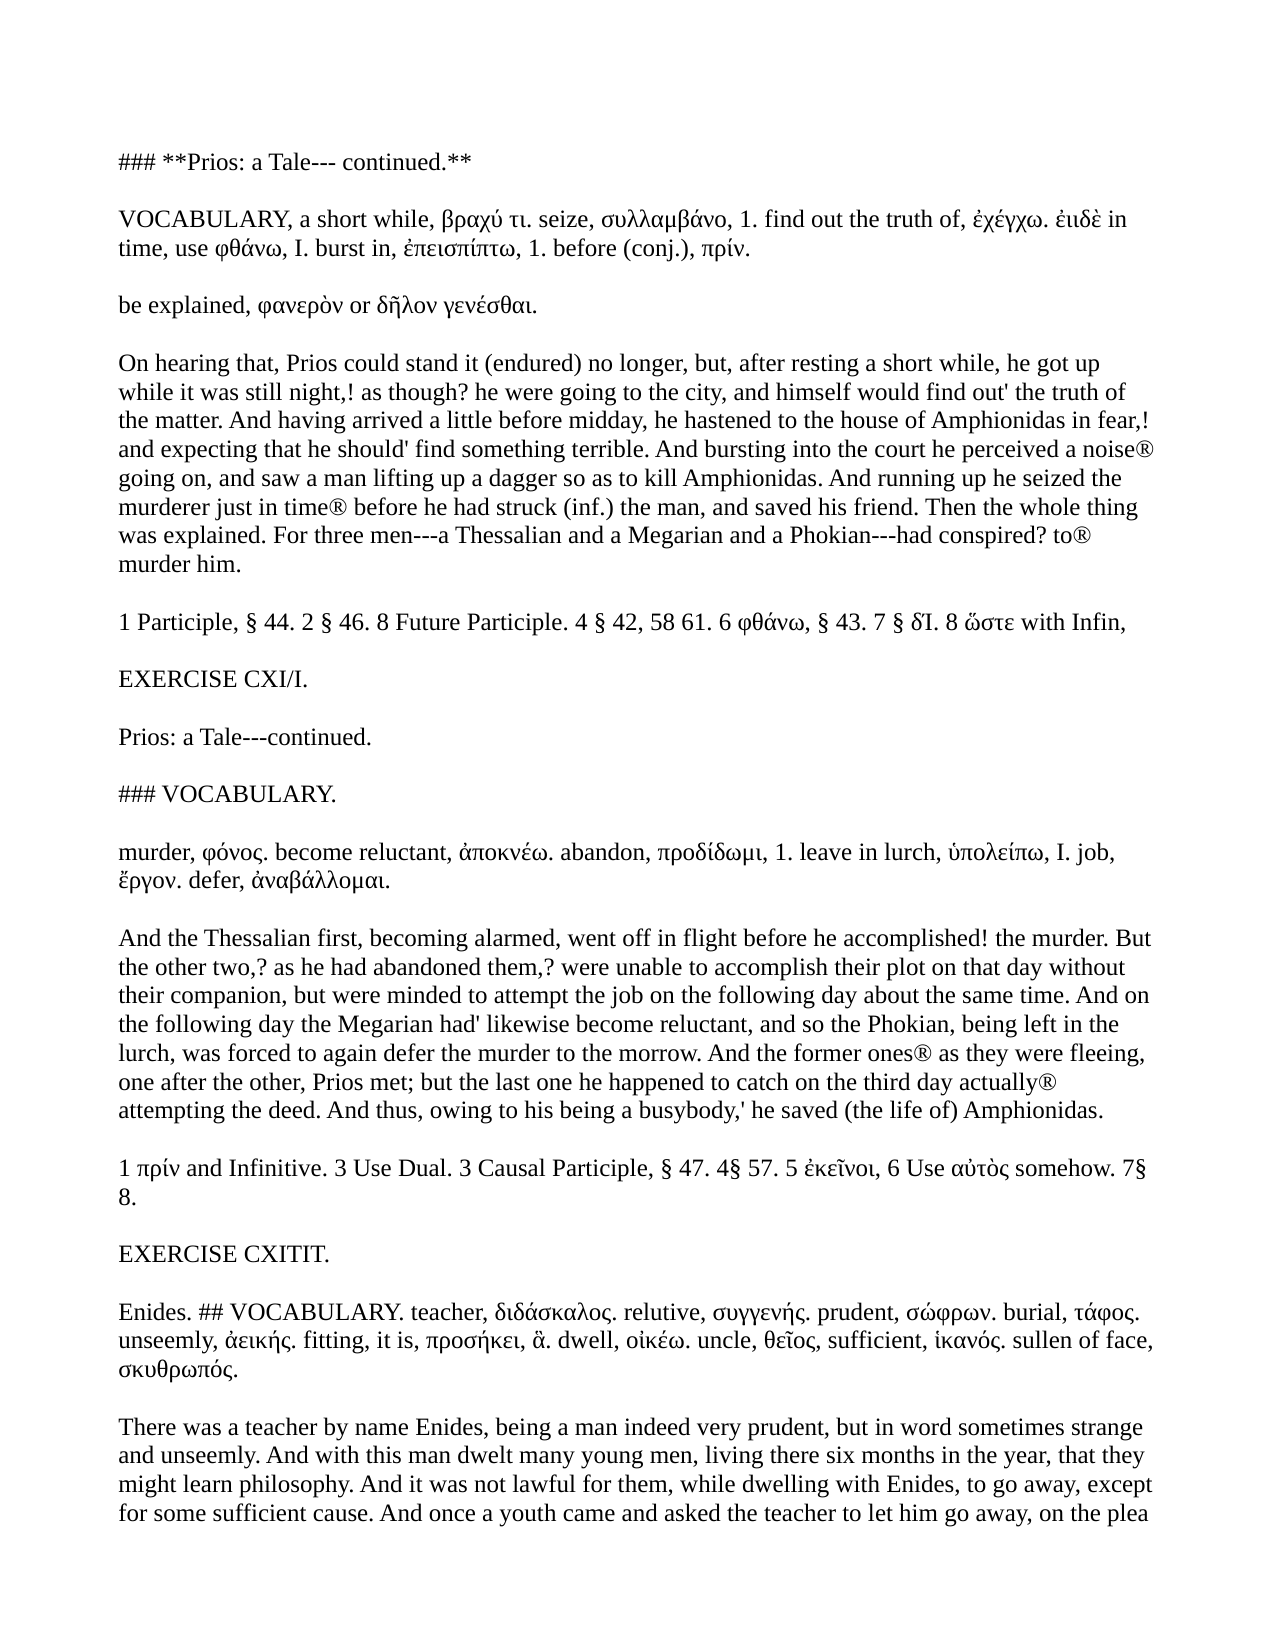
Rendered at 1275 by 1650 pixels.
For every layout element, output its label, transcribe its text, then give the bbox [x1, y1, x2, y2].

text On hearing that, Prios could stand it (endured) no longer, but, after resting a short while, he got up while it was still night,! as though? he were going to the city, and himself would find out' the truth of the matter. And having arrived a little before midday, he hastened to the house of Amphionidas in fear,! and expecting that he should' find something terrible. And bursting into the court he perceived a noise® going on, and saw a man lifting up a dagger so as to kill Amphionidas. And running up he seized the murderer just in time® before he had struck (inf.) the man, and saved his friend. Then the whole thing was explained. For three men---a Thessalian and a Megarian and a Phokian---had conspired? to® murder him. [118, 348, 1157, 578]
text EXERCISE CXI/I. [118, 664, 1157, 693]
text EXERCISE CXITIT. [118, 1239, 1157, 1268]
text murder, φόνος. become reluctant, ἀποκνέω. abandon, προδίδωμι, 1. leave in lurch, ὑπολείπω, I. job, ἔργον. defer, ἀναβάλλομαι. [118, 837, 1157, 894]
text VOCABULARY, a short while, βραχύ τι. seize, συλλαμβάνο, 1. find out the truth of, ἐχέγχω. ἐιιδὲ in time, use φθάνω, I. burst in, ἐπεισπίπτω, 1. before (conj.), πρίν. [118, 204, 1157, 262]
text ### VOCABULARY. [118, 779, 1157, 808]
text 1 Participle, § 44. 2 § 46. 8 Future Participle. 4 § 42, 58 61. 6 φθάνω, § 43. 7 § δΊ. 8 ὥστε with Infin, [118, 607, 1157, 636]
text 1 πρίν and Infinitive. 3 Use Dual. 3 Causal Participle, § 47. 4§ 57. 5 ἐκεῖνοι, 6 Use αὐτὸς somehow. 7§ 8. [118, 1153, 1157, 1211]
text ### **Prios: a Tale--- continued.** [118, 147, 1157, 176]
text Enides. ## VOCABULARY. teacher, διδάσκαλος. relutive, συγγενής. prudent, σώφρων. burial, τάφος. unseemly, ἀεικής. fitting, it is, προσήκει, ἃ. dwell, οἰκέω. uncle, θεῖος, sufficient, ἱκανός. sullen of face, σκυθρωπός. [118, 1297, 1157, 1383]
text be explained, φανερὸν or δῆλον γενέσθαι. [118, 291, 1157, 319]
text There was a teacher by name Enides, being a man indeed very prudent, but in word sometimes strange and unseemly. And with this man dwelt many young men, living there six months in the year, that they might learn philosophy. And it was not lawful for them, while dwelling with Enides, to go away, except for some sufficient cause. And once a youth came and asked the teacher to let him go away, on the plea [118, 1412, 1157, 1527]
text Prios: a Tale---continued. [118, 722, 1157, 751]
text And the Thessalian first, becoming alarmed, went off in flight before he accomplished! the murder. But the other two,? as he had abandoned them,? were unable to accomplish their plot on that day without their companion, but were minded to attempt the job on the following day about the same time. And on the following day the Megarian had' likewise become reluctant, and so the Phokian, being left in the lurch, was forced to again defer the murder to the morrow. And the former ones® as they were fleeing, one after the other, Prios met; but the last one he happened to catch on the third day actually® attempting the deed. And thus, owing to his being a busybody,' he saved (the life of) Amphionidas. [118, 923, 1157, 1124]
